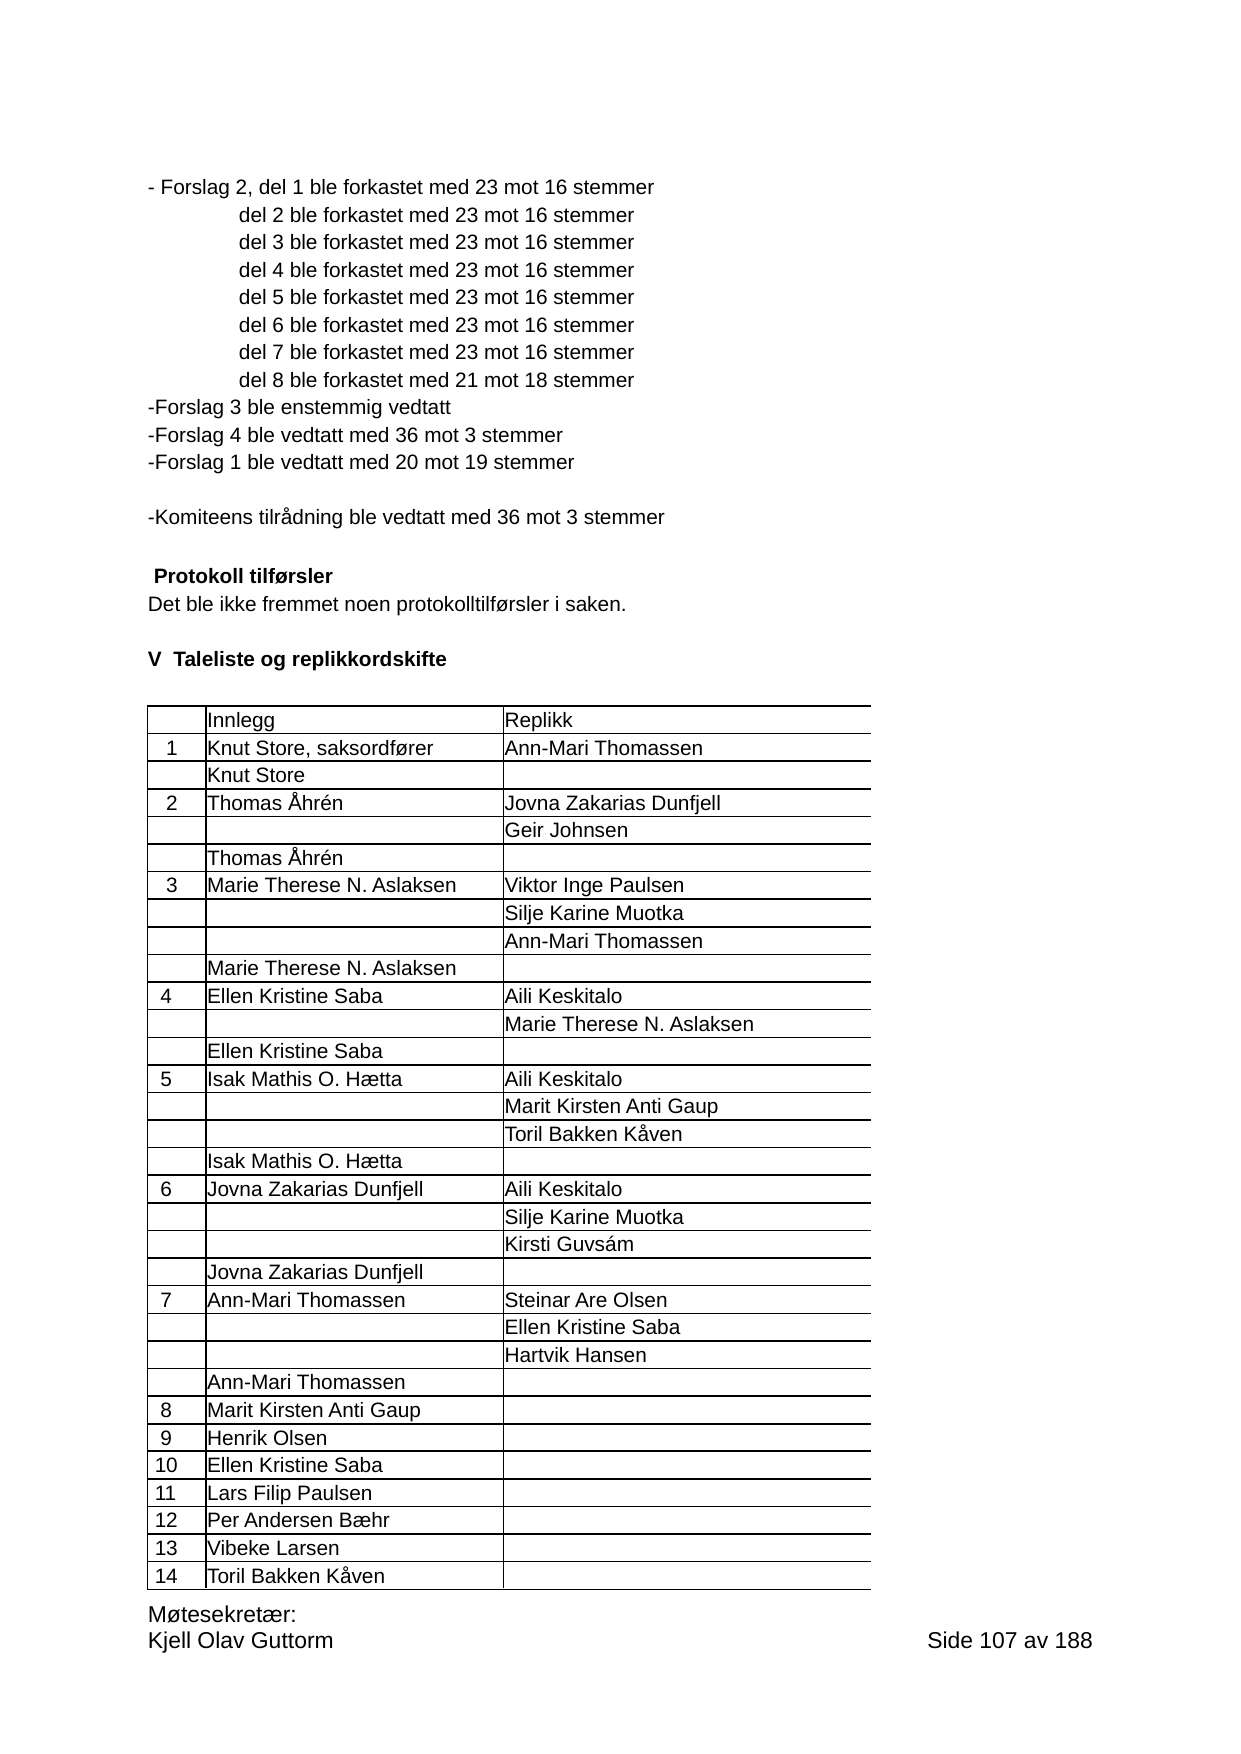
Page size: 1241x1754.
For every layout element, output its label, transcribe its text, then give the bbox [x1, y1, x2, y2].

table_cell Jovna Zakarias Dunfjell [207, 1259, 503, 1285]
table_cell Marie Therese N. Aslaksen [207, 955, 503, 981]
table_cell [504, 1425, 871, 1450]
table_cell Marie Therese N. Aslaksen [207, 872, 503, 898]
table_cell [207, 900, 503, 926]
table_header - Forslag 2, del 1 ble forkastet med 23 mot 16 stemmer del 2 ble forkastet med 23 mot 16 stemmer del 3 ble forkastet med 23 mot 16 stemmer del 4 ble forkastet med 23 mot 16 stemmer del 5 ble forkastet med 23 mot 16 stemmer del 6 ble forkastet med 23 mot 16 stemmer del 7 ble forkastet med 23 mot 16 stemmer del 8 ble forkastet med 21 mot 18 stemmer -Forslag 3 ble enstemmig vedtatt -Forslag 4 ble vedtatt med 36 mot 3 stemmer -Forslag 1 ble vedtatt med 20 mot 19 stemmer -Komiteens tilrådning ble vedtatt med 36 mot 3 stemmer Protokoll tilførsler Det ble ikke fremmet noen protokolltilførsler i saken. V Taleliste og replikkordskifte [136, 148, 964, 1590]
table_cell Marit Kirsten Anti Gaup [207, 1397, 503, 1423]
table_cell Ann-Mari Thomassen [207, 1369, 503, 1395]
table_cell [148, 1093, 205, 1119]
table_cell [207, 817, 503, 843]
table_cell Geir Johnsen [504, 817, 871, 843]
table_cell [504, 762, 871, 788]
table_cell 14 [148, 1562, 205, 1588]
table_cell [148, 1342, 205, 1368]
table_cell Isak Mathis O. Hætta [207, 1066, 503, 1092]
table_cell 5 [148, 1066, 205, 1092]
table_cell 1 [148, 734, 205, 760]
table_cell Ellen Kristine Saba [207, 983, 503, 1009]
table_cell [207, 1204, 503, 1229]
table_cell 11 [148, 1480, 205, 1506]
table_cell Kirsti Guvsám [504, 1231, 871, 1257]
table_cell [148, 900, 205, 926]
table_cell Vibeke Larsen [207, 1535, 503, 1561]
table_cell 3 [148, 872, 205, 898]
table_cell Ann-Mari Thomassen [207, 1286, 503, 1312]
table_cell Henrik Olsen [207, 1425, 503, 1450]
table_cell Ann-Mari Thomassen [504, 734, 871, 760]
table_cell [504, 1259, 871, 1285]
table_cell [207, 1314, 503, 1340]
table_cell 7 [148, 1286, 205, 1312]
table_cell Aili Keskitalo [504, 983, 871, 1009]
table_cell Per Andersen Bæhr [207, 1507, 503, 1533]
table_cell Toril Bakken Kåven [207, 1562, 503, 1588]
table_cell Thomas Åhrén [207, 790, 503, 816]
table_cell Lars Filip Paulsen [207, 1480, 503, 1506]
table_cell [148, 762, 205, 788]
table_cell [148, 1121, 205, 1147]
table_cell 10 [148, 1452, 205, 1478]
table_cell 12 [148, 1507, 205, 1533]
table_cell [207, 1010, 503, 1036]
table_cell [504, 955, 871, 981]
table_cell [207, 1342, 503, 1368]
table_cell Steinar Are Olsen [504, 1286, 871, 1312]
table_cell Jovna Zakarias Dunfjell [504, 790, 871, 816]
table_cell [504, 1452, 871, 1478]
table_cell Silje Karine Muotka [504, 1204, 871, 1229]
table_cell [504, 1535, 871, 1561]
table_cell [504, 1507, 871, 1533]
table_header [148, 707, 205, 733]
table_cell Knut Store, saksordfører [207, 734, 503, 760]
table_cell 2 [148, 790, 205, 816]
table_cell Ellen Kristine Saba [207, 1038, 503, 1064]
table_cell Knut Store [207, 762, 503, 788]
table_cell Ellen Kristine Saba [504, 1314, 871, 1340]
table_cell [504, 845, 871, 871]
table_cell 13 [148, 1535, 205, 1561]
table_cell Jovna Zakarias Dunfjell [207, 1176, 503, 1202]
table_cell Ellen Kristine Saba [207, 1452, 503, 1478]
table_cell [148, 1148, 205, 1174]
table_cell 4 [148, 983, 205, 1009]
table_cell 6 [148, 1176, 205, 1202]
table_cell Ann-Mari Thomassen [504, 928, 871, 953]
table_cell [148, 817, 205, 843]
table_cell [148, 1204, 205, 1229]
table_cell [148, 1259, 205, 1285]
table_cell Hartvik Hansen [504, 1342, 871, 1368]
table_cell [148, 1231, 205, 1257]
table_cell [504, 1480, 871, 1506]
table_cell Marit Kirsten Anti Gaup [504, 1093, 871, 1119]
table_cell [148, 1010, 205, 1036]
table_cell [207, 1121, 503, 1147]
table_cell [207, 1231, 503, 1257]
table_cell [504, 1148, 871, 1174]
table_cell [504, 1369, 871, 1395]
table_cell Viktor Inge Paulsen [504, 872, 871, 898]
table_cell [207, 928, 503, 953]
table_cell 9 [148, 1425, 205, 1450]
table_cell Silje Karine Muotka [504, 900, 871, 926]
table_header Replikk [504, 707, 871, 733]
table_cell [207, 1093, 503, 1119]
table_cell [504, 1038, 871, 1064]
table_cell [148, 1369, 205, 1395]
table_cell [148, 845, 205, 871]
table_cell [148, 955, 205, 981]
table_cell 8 [148, 1397, 205, 1423]
table_cell [504, 1397, 871, 1423]
table_cell [148, 928, 205, 953]
table_cell [504, 1562, 871, 1588]
table_header Innlegg [207, 707, 503, 733]
table_cell Thomas Åhrén [207, 845, 503, 871]
table_cell Aili Keskitalo [504, 1176, 871, 1202]
table_cell [148, 1314, 205, 1340]
table_cell [148, 1038, 205, 1064]
table_cell Isak Mathis O. Hætta [207, 1148, 503, 1174]
table_cell Marie Therese N. Aslaksen [504, 1010, 871, 1036]
table_cell Aili Keskitalo [504, 1066, 871, 1092]
table_cell Toril Bakken Kåven [504, 1121, 871, 1147]
